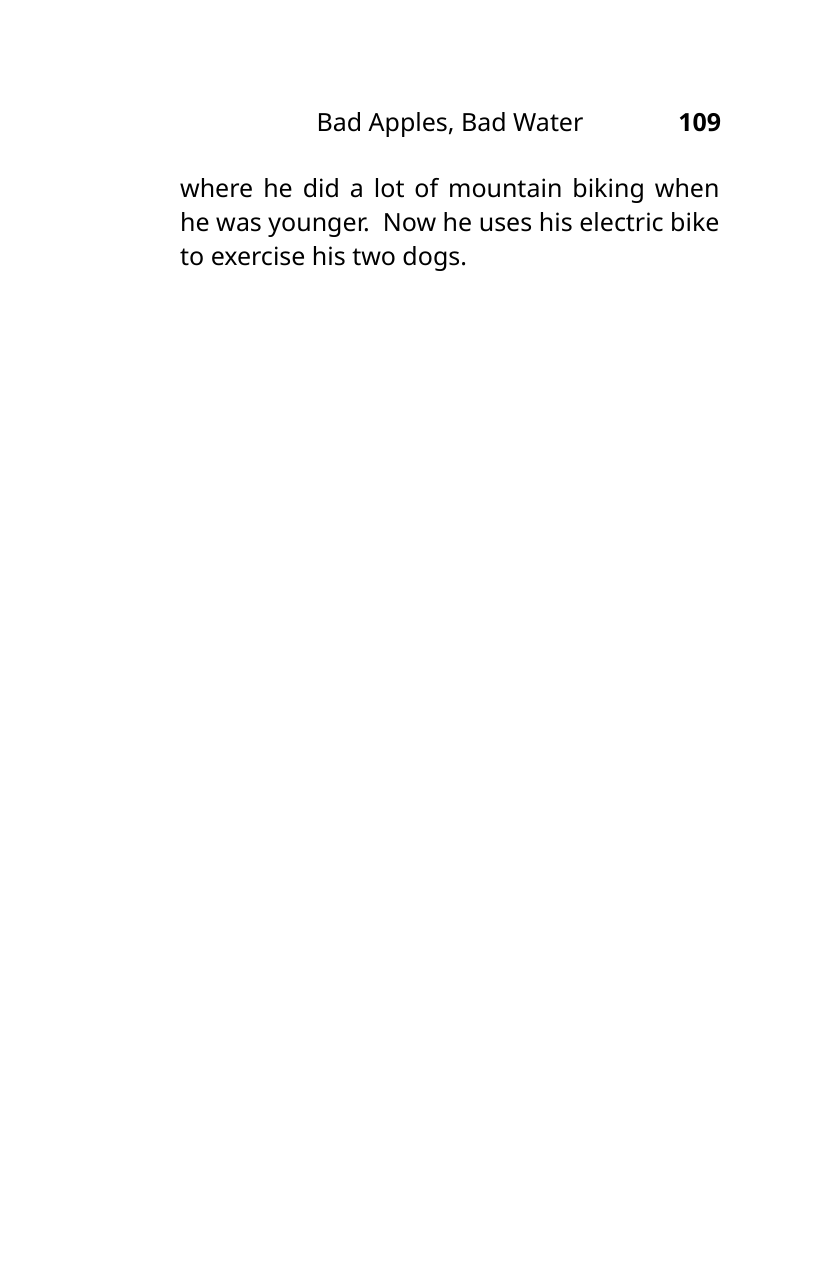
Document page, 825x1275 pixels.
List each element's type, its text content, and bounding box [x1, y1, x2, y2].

text where he did a lot of mountain biking when he was younger. Now he uses his electric bike to exercise his two dogs. [180, 171, 720, 273]
